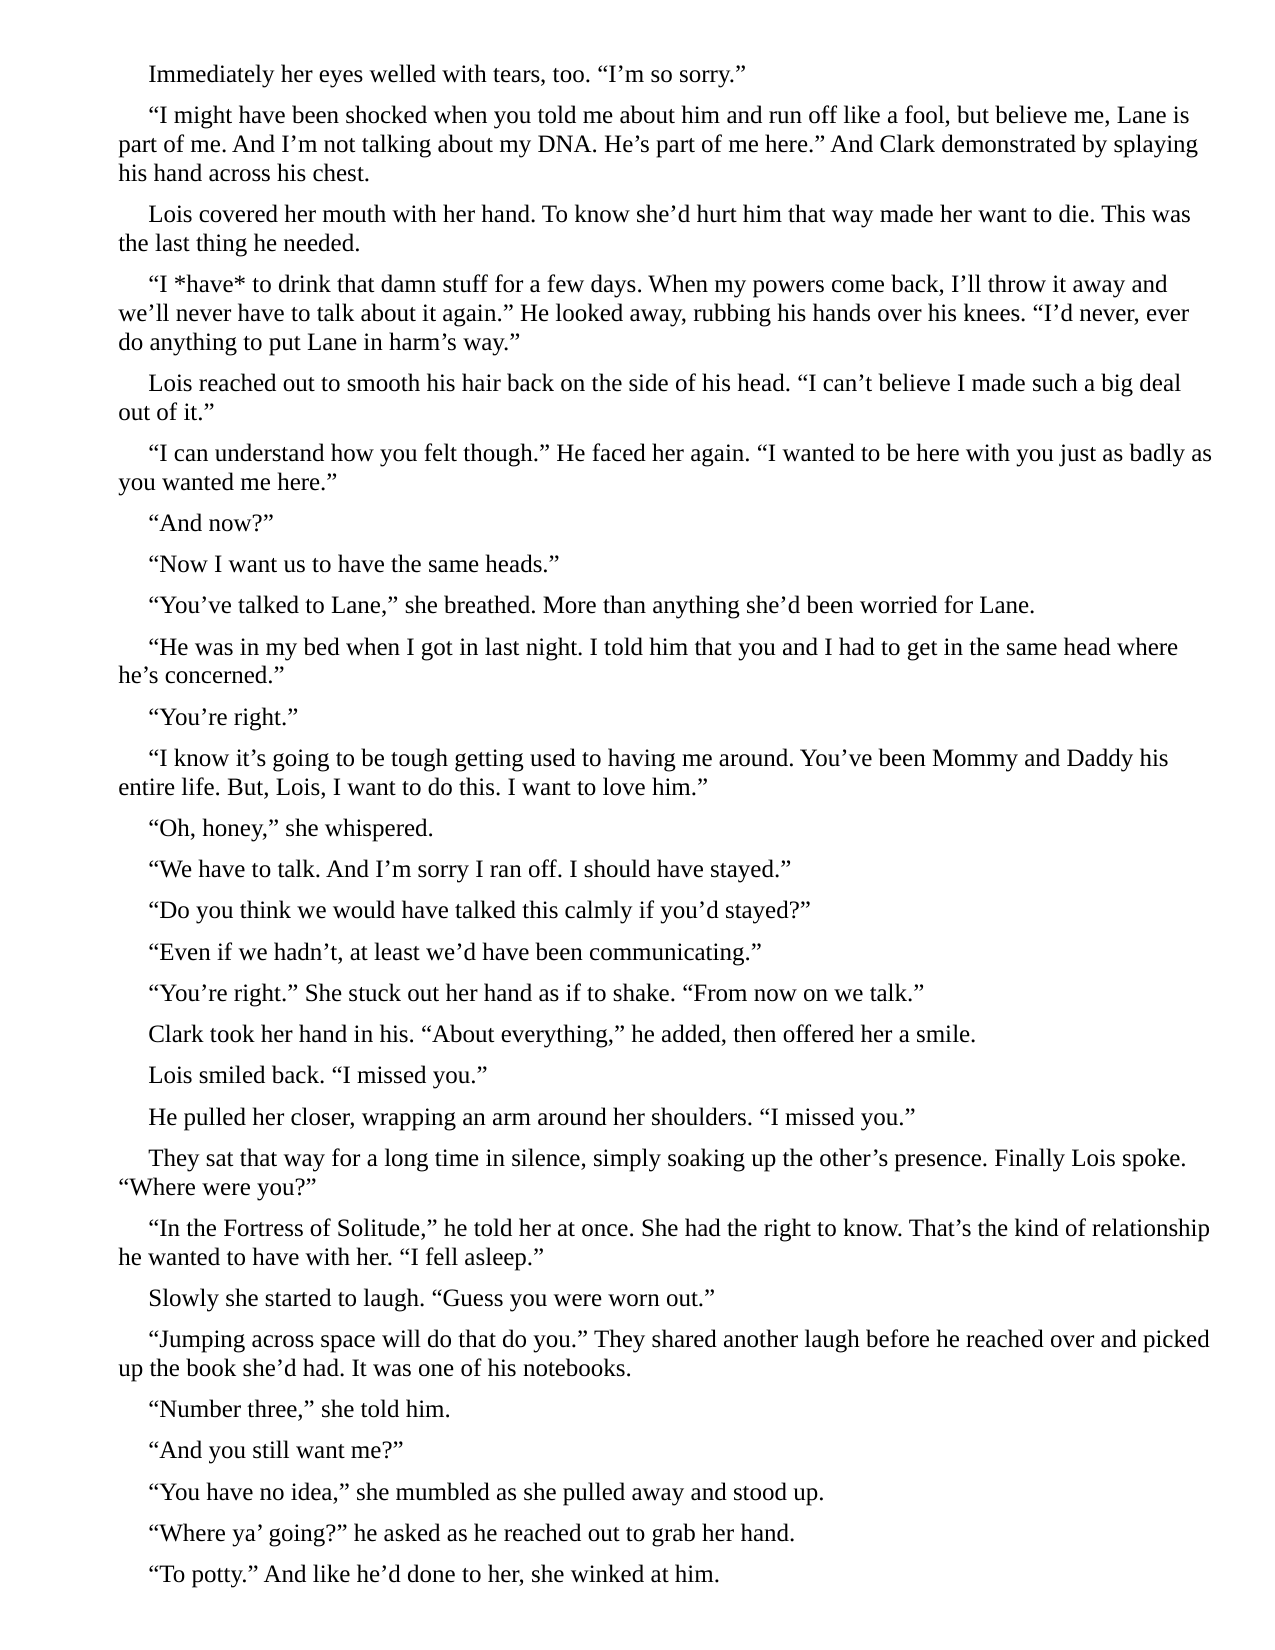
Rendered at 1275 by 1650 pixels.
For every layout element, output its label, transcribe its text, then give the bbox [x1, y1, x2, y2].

text “I can understand how you felt though.” He faced her again. “I wanted to be here with you just as badly as you wanted me here.” [118, 438, 1216, 495]
text He pulled her closer, wrapping an arm around her shoulders. “I missed you.” [118, 1102, 1216, 1130]
text “Jumping across space will do that do you.” They shared another laugh before he reached over and picked up the book she’d had. It was one of his notebooks. [118, 1324, 1216, 1382]
text “Oh, honey,” she whispered. [118, 813, 1216, 842]
text “To potty.” And like he’d done to her, she winked at him. [118, 1559, 1216, 1588]
text They sat that way for a long time in silence, simply soaking up the other’s presence. Finally Lois spoke. “Where were you?” [118, 1143, 1216, 1200]
text “I might have been shocked when you told me about him and run off like a fool, but believe me, Lane is part of me. And I’m not talking about my DNA. He’s part of me here.” And Clark demonstrated by splaying his hand across his chest. [118, 100, 1216, 187]
text Clark took her hand in his. “About everything,” he added, then offered her a smile. [118, 1019, 1216, 1048]
text “In the Fortress of Solitude,” he told her at once. She had the right to know. That’s the kind of relationship he wanted to have with her. “I fell asleep.” [118, 1213, 1216, 1270]
text “Do you think we would have talked this calmly if you’d stayed?” [118, 895, 1216, 924]
text “Number three,” she told him. [118, 1394, 1216, 1423]
text Slowly she started to laugh. “Guess you were worn out.” [118, 1283, 1216, 1312]
text “Even if we hadn’t, at least we’d have been communicating.” [118, 937, 1216, 965]
text “We have to talk. And I’m sorry I ran off. I should have stayed.” [118, 854, 1216, 883]
text Lois reached out to smooth his hair back on the side of his head. “I can’t believe I made such a big deal out of it.” [118, 368, 1216, 425]
text “He was in my bed when I got in last night. I told him that you and I had to get in the same head where he’s concerned.” [118, 632, 1216, 689]
text “You’ve talked to Lane,” she breathed. More than anything she’d been worried for Lane. [118, 590, 1216, 619]
text “I know it’s going to be tough getting used to having me around. You’ve been Mommy and Daddy his entire life. But, Lois, I want to do this. I want to love him.” [118, 743, 1216, 800]
text “And you still want me?” [118, 1435, 1216, 1464]
text “Where ya’ going?” he asked as he reached out to grab her hand. [118, 1518, 1216, 1547]
text Lois smiled back. “I missed you.” [118, 1060, 1216, 1089]
text “Now I want us to have the same heads.” [118, 549, 1216, 578]
text “You’re right.” She stuck out her hand as if to shake. “From now on we talk.” [118, 978, 1216, 1007]
text “I *have* to drink that damn stuff for a few days. When my powers come back, I’ll throw it away and we’ll never have to talk about it again.” He looked away, rubbing his hands over his knees. “I’d never, ever do anything to put Lane in harm’s way.” [118, 269, 1216, 355]
text Lois covered her mouth with her hand. To know she’d hurt him that way made her want to die. This was the last thing he needed. [118, 199, 1216, 257]
text “And now?” [118, 508, 1216, 537]
text Immediately her eyes welled with tears, too. “I’m so sorry.” [118, 59, 1216, 88]
text “You’re right.” [118, 702, 1216, 730]
text “You have no idea,” she mumbled as she pulled away and stood up. [118, 1477, 1216, 1505]
